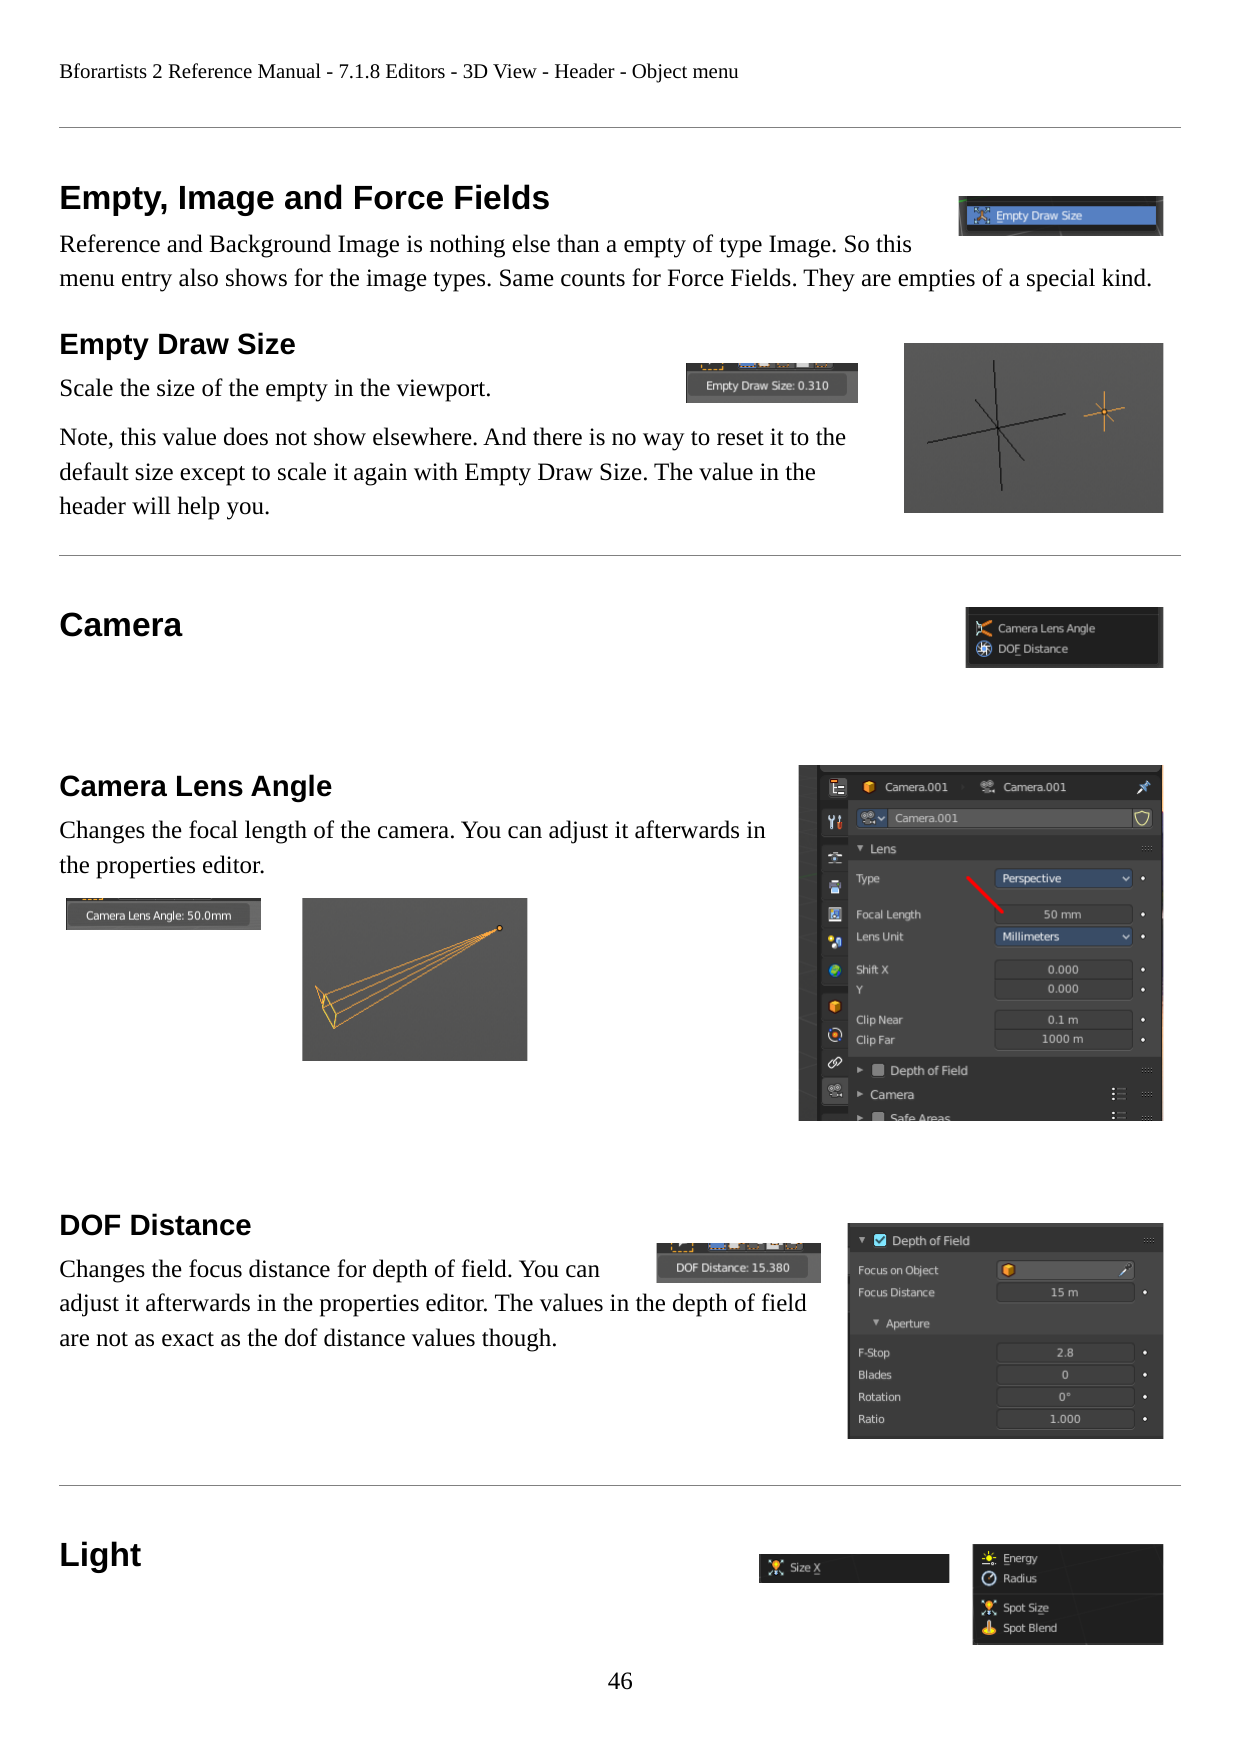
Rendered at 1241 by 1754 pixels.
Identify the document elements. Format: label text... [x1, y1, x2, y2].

picture [302, 898, 528, 1061]
text Changes the focus distance for depth of field. You can adjust it afterwards in the properties editor. The values in the depth of field are not as exact as the dof distance values though. [59, 1254, 847, 1352]
text Note, this value does not show elsewhere. And there is no way to reset it to the default size except to scale it again with Empty Draw Size. The value in the header will help you. [59, 422, 1181, 520]
subtitle Empty Draw Size [59, 327, 1181, 361]
text Changes the focal length of the camera. You can adjust it afterwards in the properties editor. [59, 815, 798, 878]
picture [958, 196, 1164, 236]
subtitle Camera [59, 605, 1181, 644]
picture [798, 765, 1164, 1121]
picture [66, 898, 261, 930]
picture [847, 1223, 1164, 1439]
picture [656, 1243, 821, 1283]
text [858, 373, 904, 402]
text Scale the size of the empty in the viewport. [59, 373, 686, 402]
picture [759, 1554, 950, 1583]
subtitle Camera Lens Angle [59, 769, 798, 803]
subtitle [1164, 769, 1181, 803]
picture [972, 1544, 1164, 1645]
picture [965, 607, 1164, 668]
subtitle Light [59, 1535, 1181, 1574]
subtitle DOF Distance [59, 1208, 1181, 1242]
subtitle Empty, Image and Force Fields [59, 178, 1181, 216]
picture [686, 363, 858, 403]
picture [904, 343, 1164, 513]
text Reference and Background Image is nothing else than a empty of type Image. So this menu entry also shows for the image types. Same counts for Force Fields. They are empties of a special kind. [59, 229, 1181, 292]
